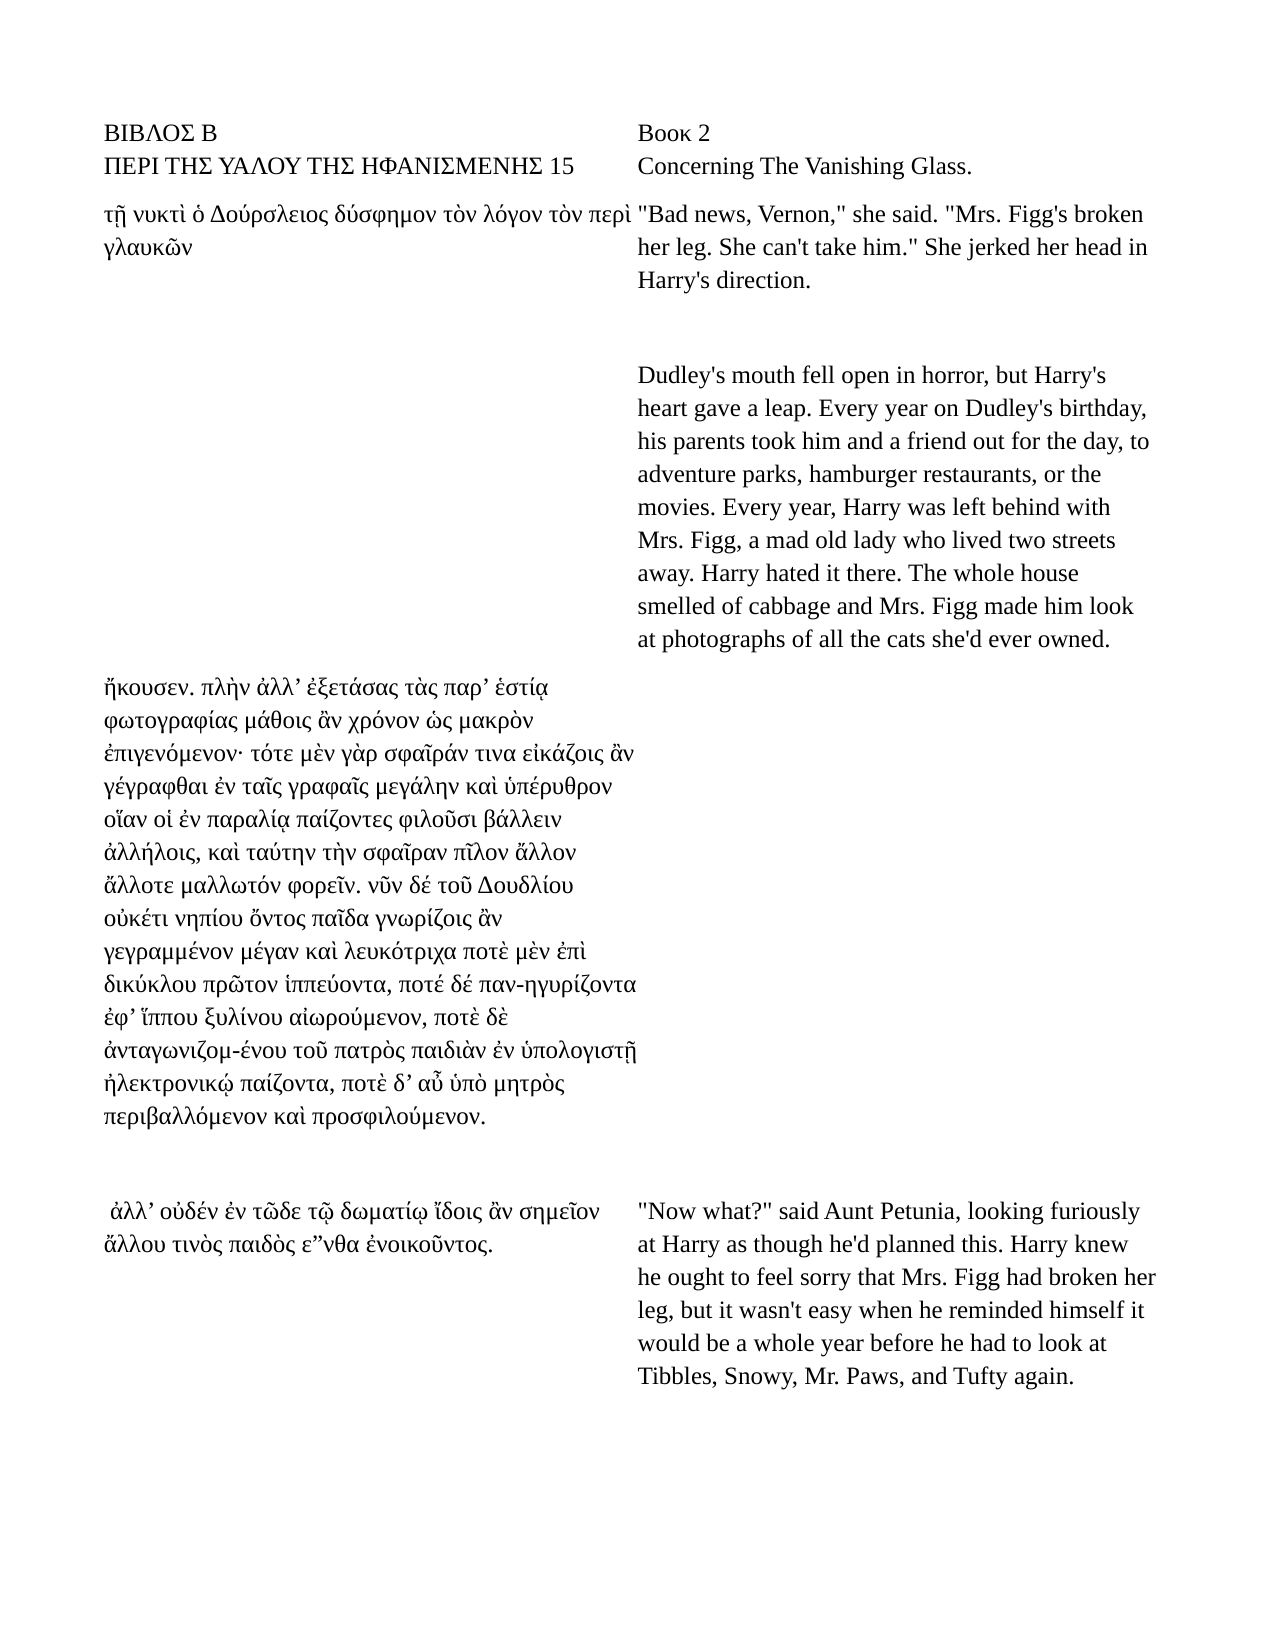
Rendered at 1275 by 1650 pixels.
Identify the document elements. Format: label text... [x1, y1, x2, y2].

table_cell [638, 672, 1157, 1149]
table_cell [638, 1149, 1157, 1196]
table_header ΒΙΒΛΟΣ Β ΠΕΡΙ ΤΗΣ ΥΑΛΟΥ ΤΗΣ ΗΦΑΝΙΣΜΕΝΗΣ 15 [104, 118, 637, 199]
table_header Βοοκ 2 Concerning The Vanishing Glass. [638, 118, 1157, 199]
table_cell τῇ νυκτὶ ὁ Δούρσλειος δύσφημον τὸν λόγον τὸν περὶ γλαυκῶν [104, 199, 637, 672]
table_cell ἤκουσεν. πλὴν ἀλλ’ ἐξετάσας τὰς παρ’ ἑστίᾳ φωτογραφίας μάθοις ἂν χρόνον ὡς μακρὸν ἐπιγενόμενον· τότε μὲν γὰρ σφαῖράν τινα εἰκάζοις ἂν γέγραφθαι ἐν ταῖς γραφαῖς μεγάλην καὶ ὑπέρυθρον οἵαν οἱ ἐν παραλίᾳ παίζοντες φιλοῦσι βάλλειν ἀλλήλοις, καὶ ταύτην τὴν σφαῖραν πῖλον ἄλλον ἄλλοτε μαλλωτόν φορεῖν. νῦν δέ τοῦ Δουδλίου οὐκέτι νηπίου ὄντος παῖδα γνωρίζοις ἂν γεγραμμένον μέγαν καὶ λευκότριχα ποτὲ μὲν ἐπὶ δικύκλου πρῶτον ἱππεύοντα, ποτέ δέ παν-ηγυρίζοντα ἐφ’ ἵππου ξυλίνου αἰωρούμενον, ποτὲ δὲ ἀνταγωνιζομ-ένου τοῦ πατρὸς παιδιὰν ἐν ὑπολογιστῇ ἠλεκτρονικῴ παίζοντα, ποτὲ δ’ αὖ ὑπὸ μητρὸς περιβαλλόμενον καὶ προσφιλούμενον. [104, 672, 637, 1149]
table_cell [638, 1409, 1157, 1457]
table_cell ἀλλ’ οὐδέν ἐν τῶδε τῷ δωματίῳ ἴδοις ἂν σημεῖον ἄλλου τινὸς παιδὸς ε”νθα ἐνοικοῦντος. [104, 1196, 637, 1409]
table_cell [104, 1409, 637, 1457]
table_cell "Now what?" said Aunt Petunia, looking furiously at Harry as though he'd planned this. Harry knew he ought to feel sorry that Mrs. Figg had broken her leg, but it wasn't easy when he reminded himself it would be a whole year before he had to look at Tibbles, Snowy, Mr. Paws, and Tufty again. [638, 1196, 1157, 1409]
table_cell "Bad news, Vernon," she said. "Mrs. Figg's broken her leg. She can't take him." She jerked her head in Harry's direction. Dudley's mouth fell open in horror, but Harry's heart gave a leap. Every year on Dudley's birthday, his parents took him and a friend out for the day, to adventure parks, hamburger restaurants, or the movies. Every year, Harry was left behind with Mrs. Figg, a mad old lady who lived two streets away. Harry hated it there. The whole house smelled of cabbage and Mrs. Figg made him look at photographs of all the cats she'd ever owned. [638, 199, 1157, 672]
table_cell [104, 1149, 637, 1196]
